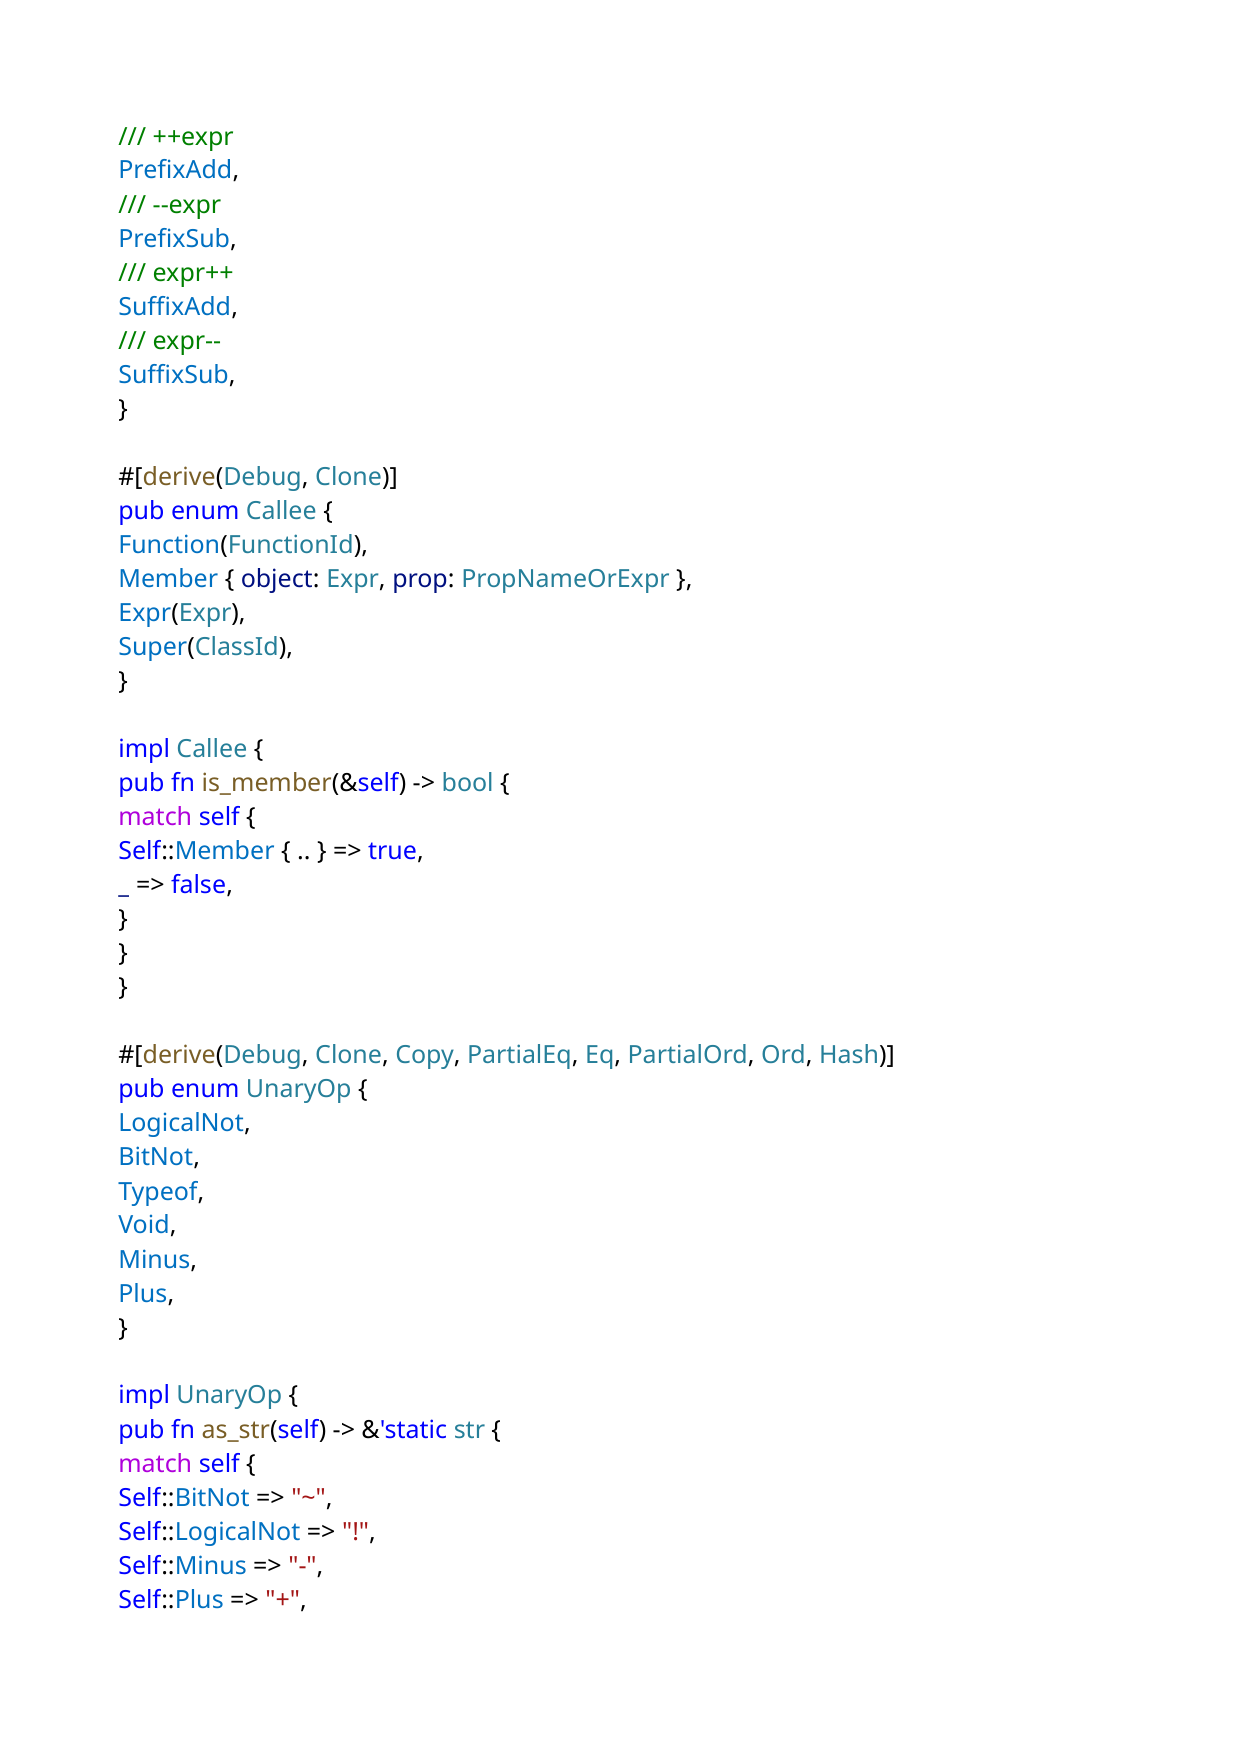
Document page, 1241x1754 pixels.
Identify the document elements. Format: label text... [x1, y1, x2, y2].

text #[derive(Debug, Clone)] [118, 458, 1122, 492]
text } [118, 391, 1122, 425]
text pub fn is_member(&self) -> bool { [118, 765, 1122, 799]
text } [118, 969, 1122, 1003]
text _ => false, [118, 867, 1122, 901]
text Plus, [118, 1275, 1122, 1309]
text Self::Minus => "-", [118, 1547, 1122, 1582]
text pub enum UnaryOp { [118, 1071, 1122, 1105]
text pub enum Callee { [118, 492, 1122, 527]
text } [118, 663, 1122, 697]
text PrefixSub, [118, 220, 1122, 254]
text Minus, [118, 1241, 1122, 1275]
text pub fn as_str(self) -> &'static str { [118, 1411, 1122, 1445]
text #[derive(Debug, Clone, Copy, PartialEq, Eq, PartialOrd, Ord, Hash)] [118, 1037, 1122, 1071]
text /// expr++ [118, 254, 1122, 288]
text Expr(Expr), [118, 595, 1122, 629]
text PrefixAdd, [118, 152, 1122, 186]
text SuffixAdd, [118, 288, 1122, 322]
text Void, [118, 1207, 1122, 1241]
text Self::BitNot => "~", [118, 1479, 1122, 1513]
text } [118, 1309, 1122, 1343]
text Super(ClassId), [118, 629, 1122, 663]
text Self::LogicalNot => "!", [118, 1513, 1122, 1547]
text Self::Member { .. } => true, [118, 833, 1122, 867]
text Member { object: Expr, prop: PropNameOrExpr }, [118, 561, 1122, 595]
text Self::Plus => "+", [118, 1582, 1122, 1616]
text Typeof, [118, 1173, 1122, 1207]
text SuffixSub, [118, 357, 1122, 391]
text match self { [118, 799, 1122, 833]
text impl Callee { [118, 731, 1122, 765]
text /// expr-- [118, 322, 1122, 357]
text impl UnaryOp { [118, 1377, 1122, 1411]
text Function(FunctionId), [118, 527, 1122, 561]
text match self { [118, 1445, 1122, 1479]
text BitNot, [118, 1139, 1122, 1173]
text } [118, 935, 1122, 969]
text /// --expr [118, 186, 1122, 220]
text LogicalNot, [118, 1105, 1122, 1139]
text } [118, 901, 1122, 935]
text /// ++expr [118, 118, 1122, 152]
